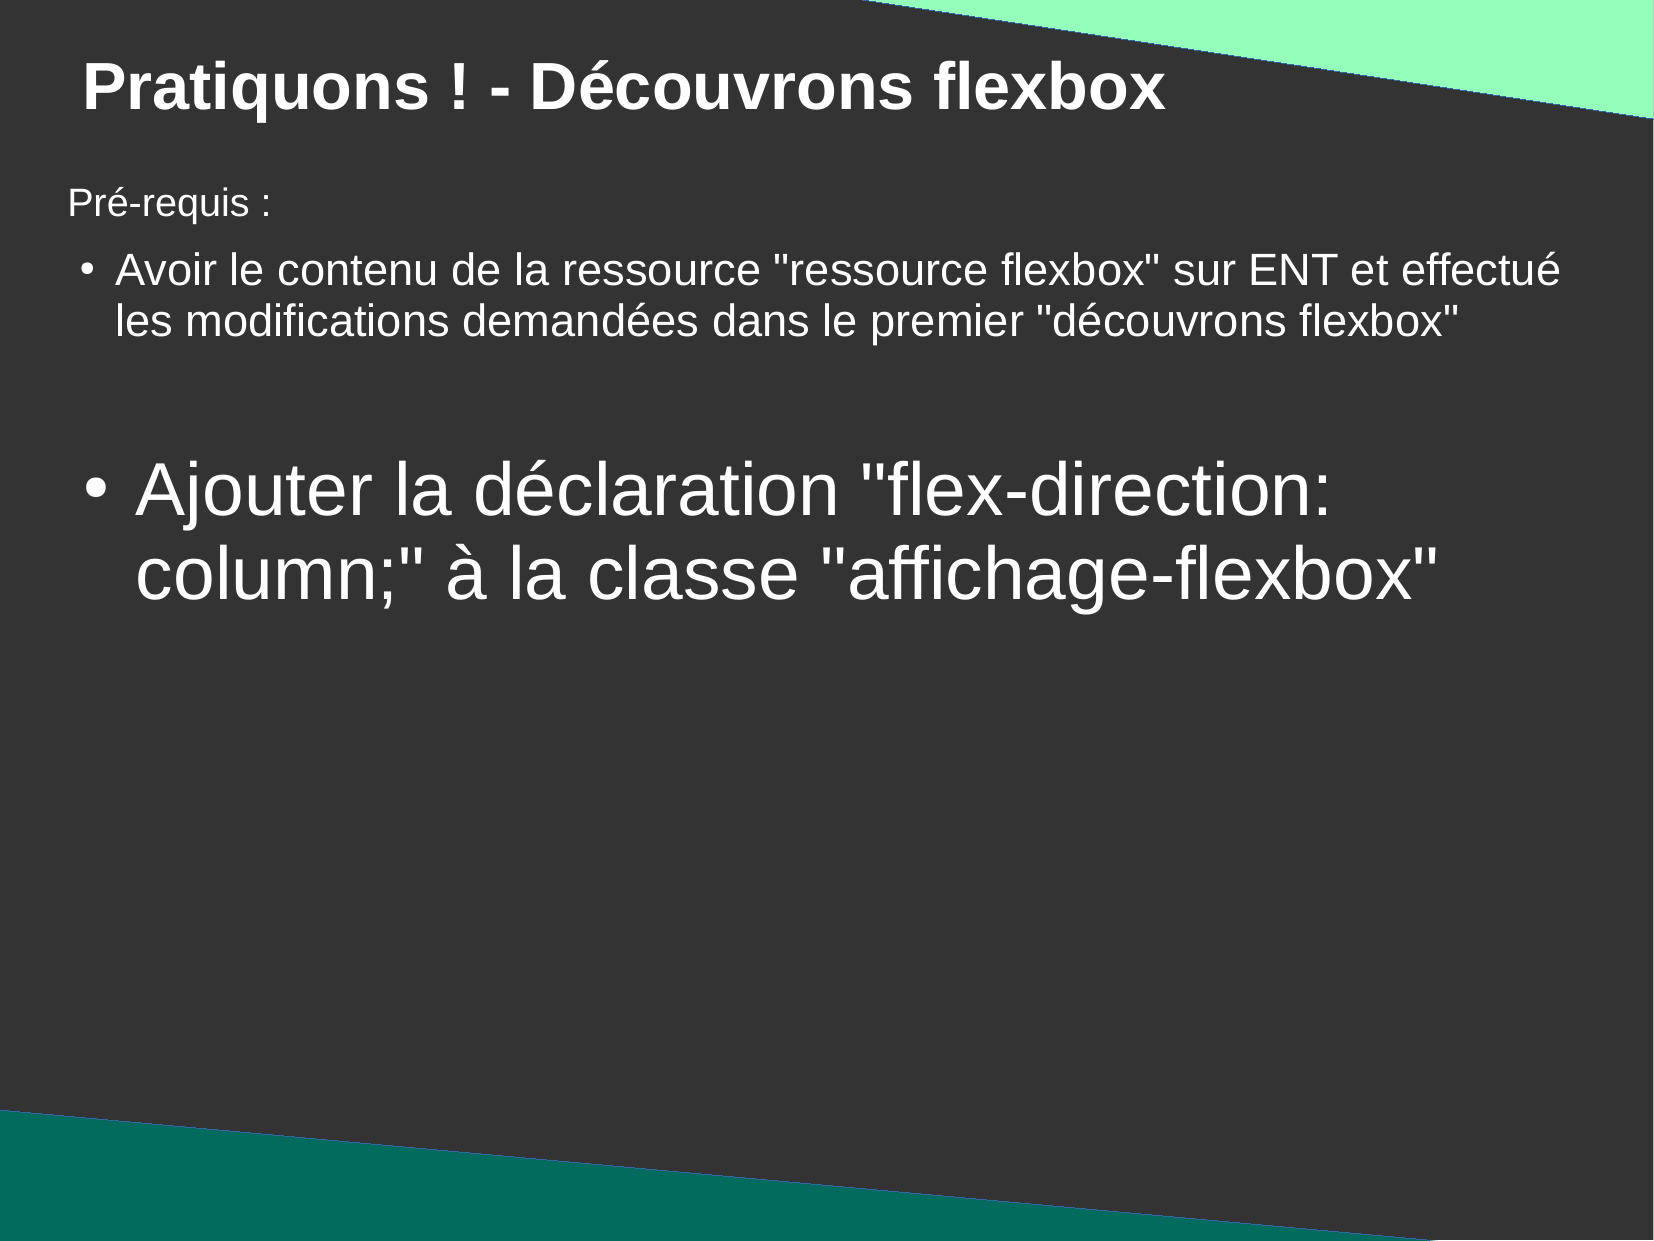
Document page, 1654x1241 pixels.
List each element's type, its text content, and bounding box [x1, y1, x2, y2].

text_box [862, 0, 1654, 120]
list Pré-requis : Avoir le contenu de la ressource "ressource flexbox" sur ENT et effectué les modifications demandées dans le premier "découvrons flexbox" [67, 180, 1607, 390]
title Pratiquons ! - Découvrons flexbox [82, 49, 1630, 199]
list Ajouter la déclaration "flex-direction: column;" à la classe "affichage-flexbox" [64, 447, 1589, 686]
